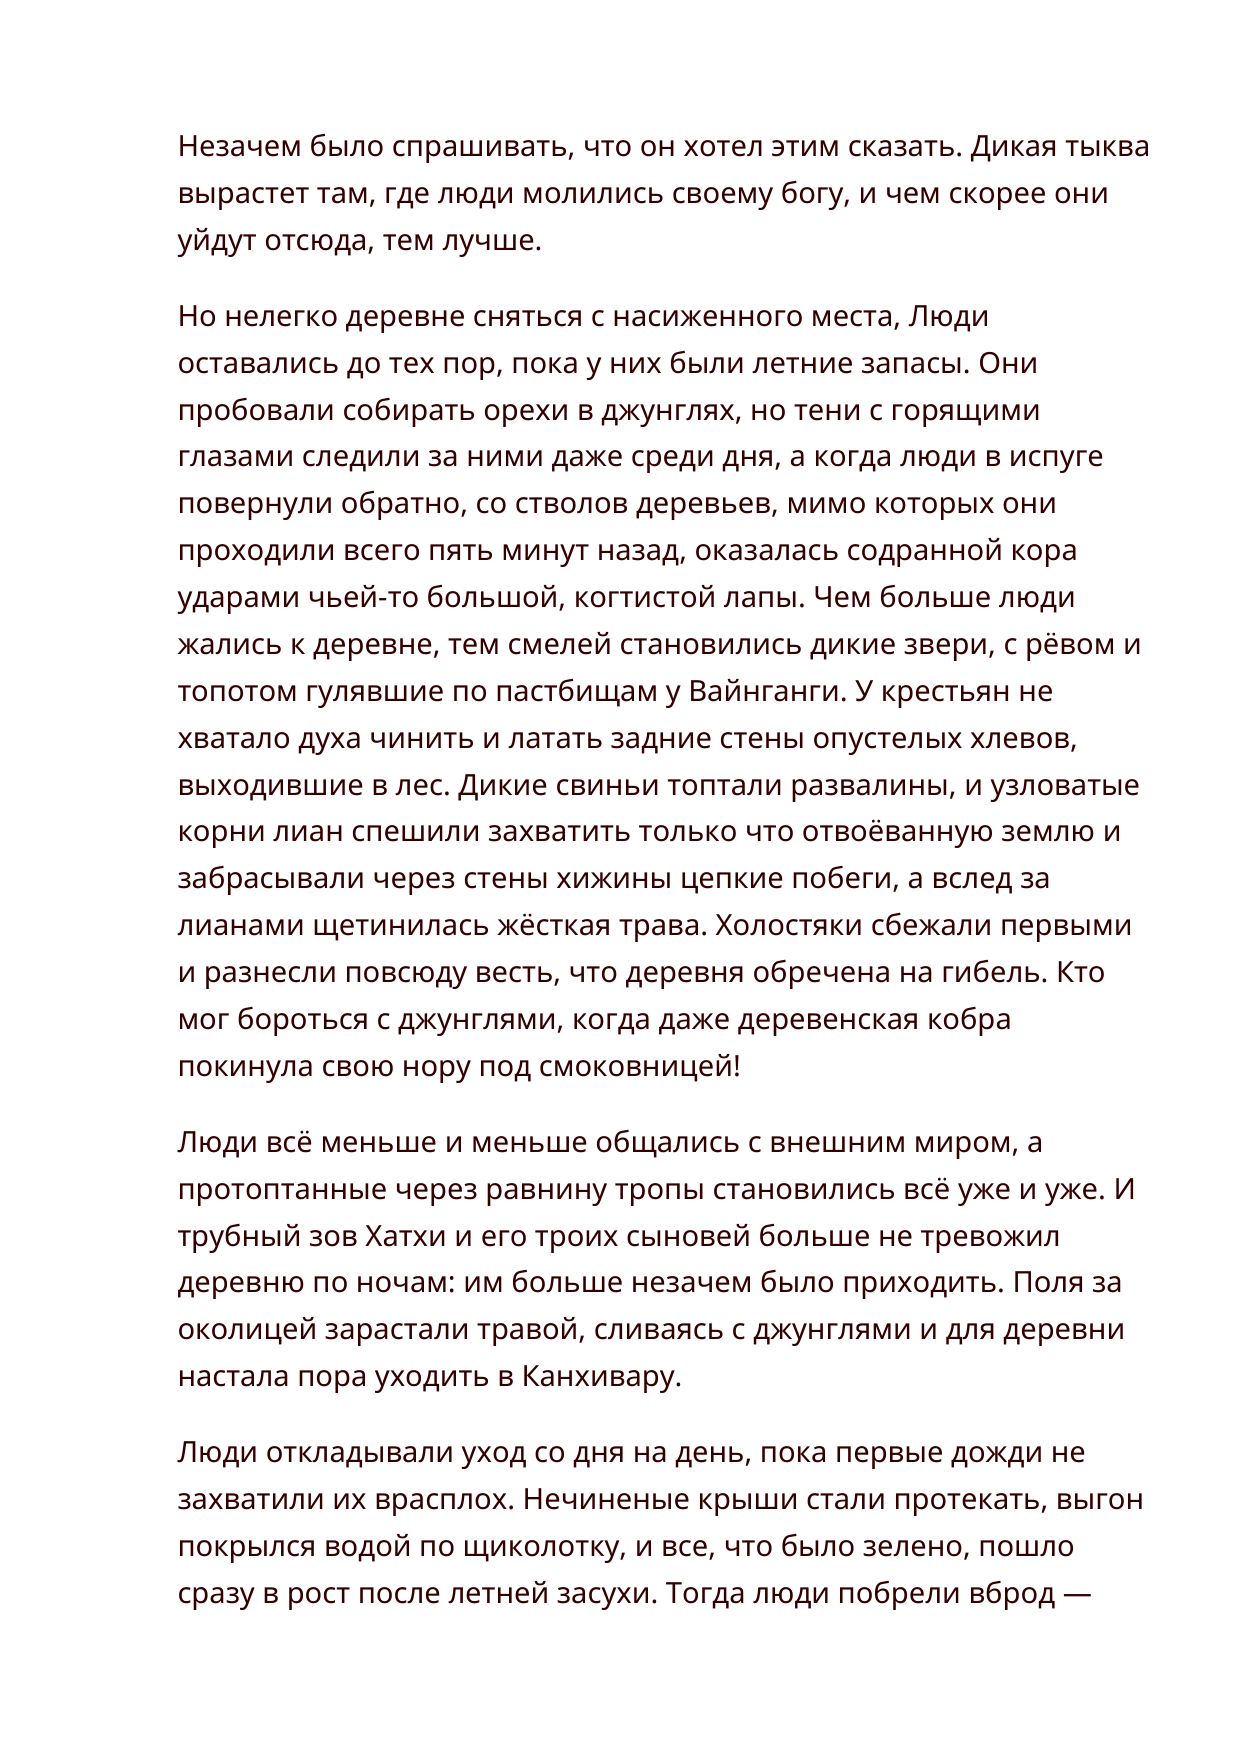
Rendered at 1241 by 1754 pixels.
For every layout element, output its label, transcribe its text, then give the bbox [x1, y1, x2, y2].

text Люди всё меньше и меньше общались с внешним миром, а протоптанные через равнину тропы становились всё уже и уже. И трубный зов Хатхи и его троих сыновей больше не тревожил деревню по ночам: им больше незачем было приходить. Поля за околицей зарастали травой, сливаясь с джунглями и для деревни настала пора уходить в Канхивару. [177, 1114, 1152, 1395]
text Люди откладывали уход со дня на день, пока первые дожди не захватили их врасплох. Нечиненые крыши стали протекать, выгон покрылся водой по щиколотку, и все, что было зелено, пошло сразу в рост после летней засухи. Тогда люди побрели вброд — [177, 1424, 1152, 1612]
text Незачем было спрашивать, что он хотел этим сказать. Дикая тыква вырастет там, где люди молились своему богу, и чем скорее они уйдут отсюда, тем лучше. [177, 118, 1152, 259]
text Но нелегко деревне сняться с насиженного места, Люди оставались до тех пор, пока у них были летние запасы. Они пробовали собирать орехи в джунглях, но тени с горящими глазами следили за ними даже среди дня, а когда люди в испуге повернули обратно, со стволов деревьев, мимо которых они проходили всего пять минут назад, оказалась содранной кора ударами чьей-то большой, когтистой лапы. Чем больше люди жались к деревне, тем смелей становились дикие звери, с рёвом и топотом гулявшие по пастбищам у Вайнганги. У крестьян не хватало духа чинить и латать задние стены опустелых хлевов, выходившие в лес. Дикие свиньи топтали развалины, и узловатые корни лиан спешили захватить только что отвоёванную землю и забрасывали через стены хижины цепкие побеги, а вслед за лианами щетинилась жёсткая трава. Холостяки сбежали первыми и разнесли повсюду весть, что деревня обречена на гибель. Кто мог бороться с джунглями, когда даже деревенская кобра покинула свою нору под смоковницей! [177, 288, 1152, 1085]
